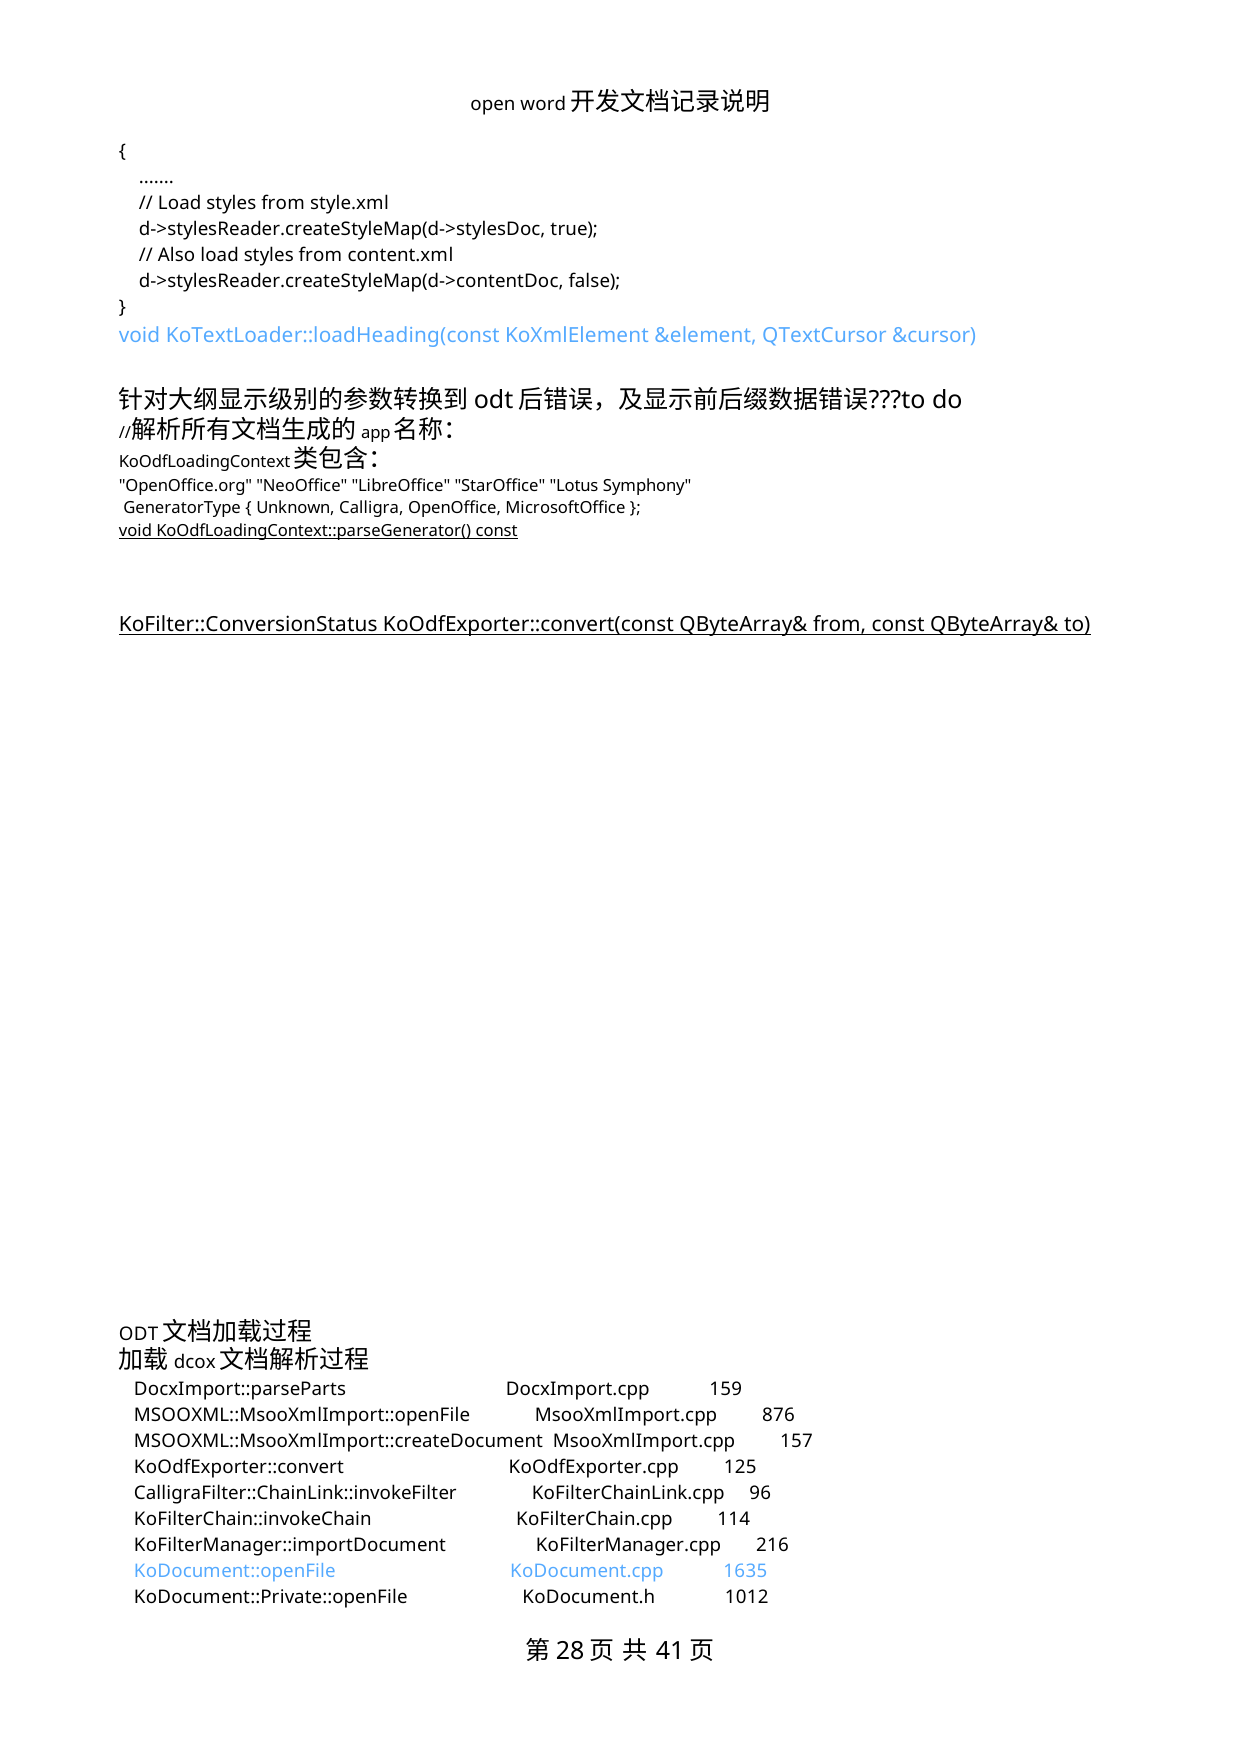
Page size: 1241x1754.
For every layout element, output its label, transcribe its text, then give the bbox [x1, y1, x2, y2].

text void KoOdfLoadingContext::parseGenerator() const [119, 519, 1121, 541]
text } [119, 293, 1121, 319]
text CalligraFilter::ChainLink::invokeFilter KoFilterChainLink.cpp 96 [119, 1479, 1121, 1505]
text DocxImport::parseParts DocxImport.cpp 159 [119, 1375, 1121, 1401]
text "OpenOffice.org" "NeoOffice" "LibreOffice" "StarOffice" "Lotus Symphony" [119, 474, 1121, 496]
text MSOOXML::MsooXmlImport::createDocument MsooXmlImport.cpp 157 [119, 1427, 1121, 1453]
text ODT文档加载过程 [119, 1317, 1121, 1346]
text KoOdfLoadingContext类包含： [119, 445, 1121, 474]
text ....... [119, 163, 1121, 189]
text d->stylesReader.createStyleMap(d->contentDoc, false); [119, 267, 1121, 293]
text 针对大纲显示级别的参数转换到odt后错误，及显示前后缀数据错误???to do [119, 382, 1121, 416]
text // Load styles from style.xml [119, 189, 1121, 215]
text KoDocument::Private::openFile KoDocument.h 1012 [119, 1583, 1121, 1609]
text { [119, 137, 1121, 163]
text KoDocument::openFile KoDocument.cpp 1635 [119, 1557, 1121, 1583]
text 加载dcox文档解析过程 [119, 1346, 1121, 1375]
text KoFilterChain::invokeChain KoFilterChain.cpp 114 [119, 1505, 1121, 1531]
text GeneratorType { Unknown, Calligra, OpenOffice, MicrosoftOffice }; [119, 496, 1121, 519]
text // Also load styles from content.xml [119, 241, 1121, 267]
text KoFilterManager::importDocument KoFilterManager.cpp 216 [119, 1531, 1121, 1557]
text d->stylesReader.createStyleMap(d->stylesDoc, true); [119, 215, 1121, 241]
text void KoTextLoader::loadHeading(const KoXmlElement &element, QTextCursor &cursor) [119, 319, 1121, 348]
text //解析所有文档生成的app名称： [119, 416, 1121, 445]
text KoOdfExporter::convert KoOdfExporter.cpp 125 [119, 1453, 1121, 1479]
text MSOOXML::MsooXmlImport::openFile MsooXmlImport.cpp 876 [119, 1401, 1121, 1427]
text KoFilter::ConversionStatus KoOdfExporter::convert(const QByteArray& from, const QByteArray& to) [119, 609, 1121, 638]
